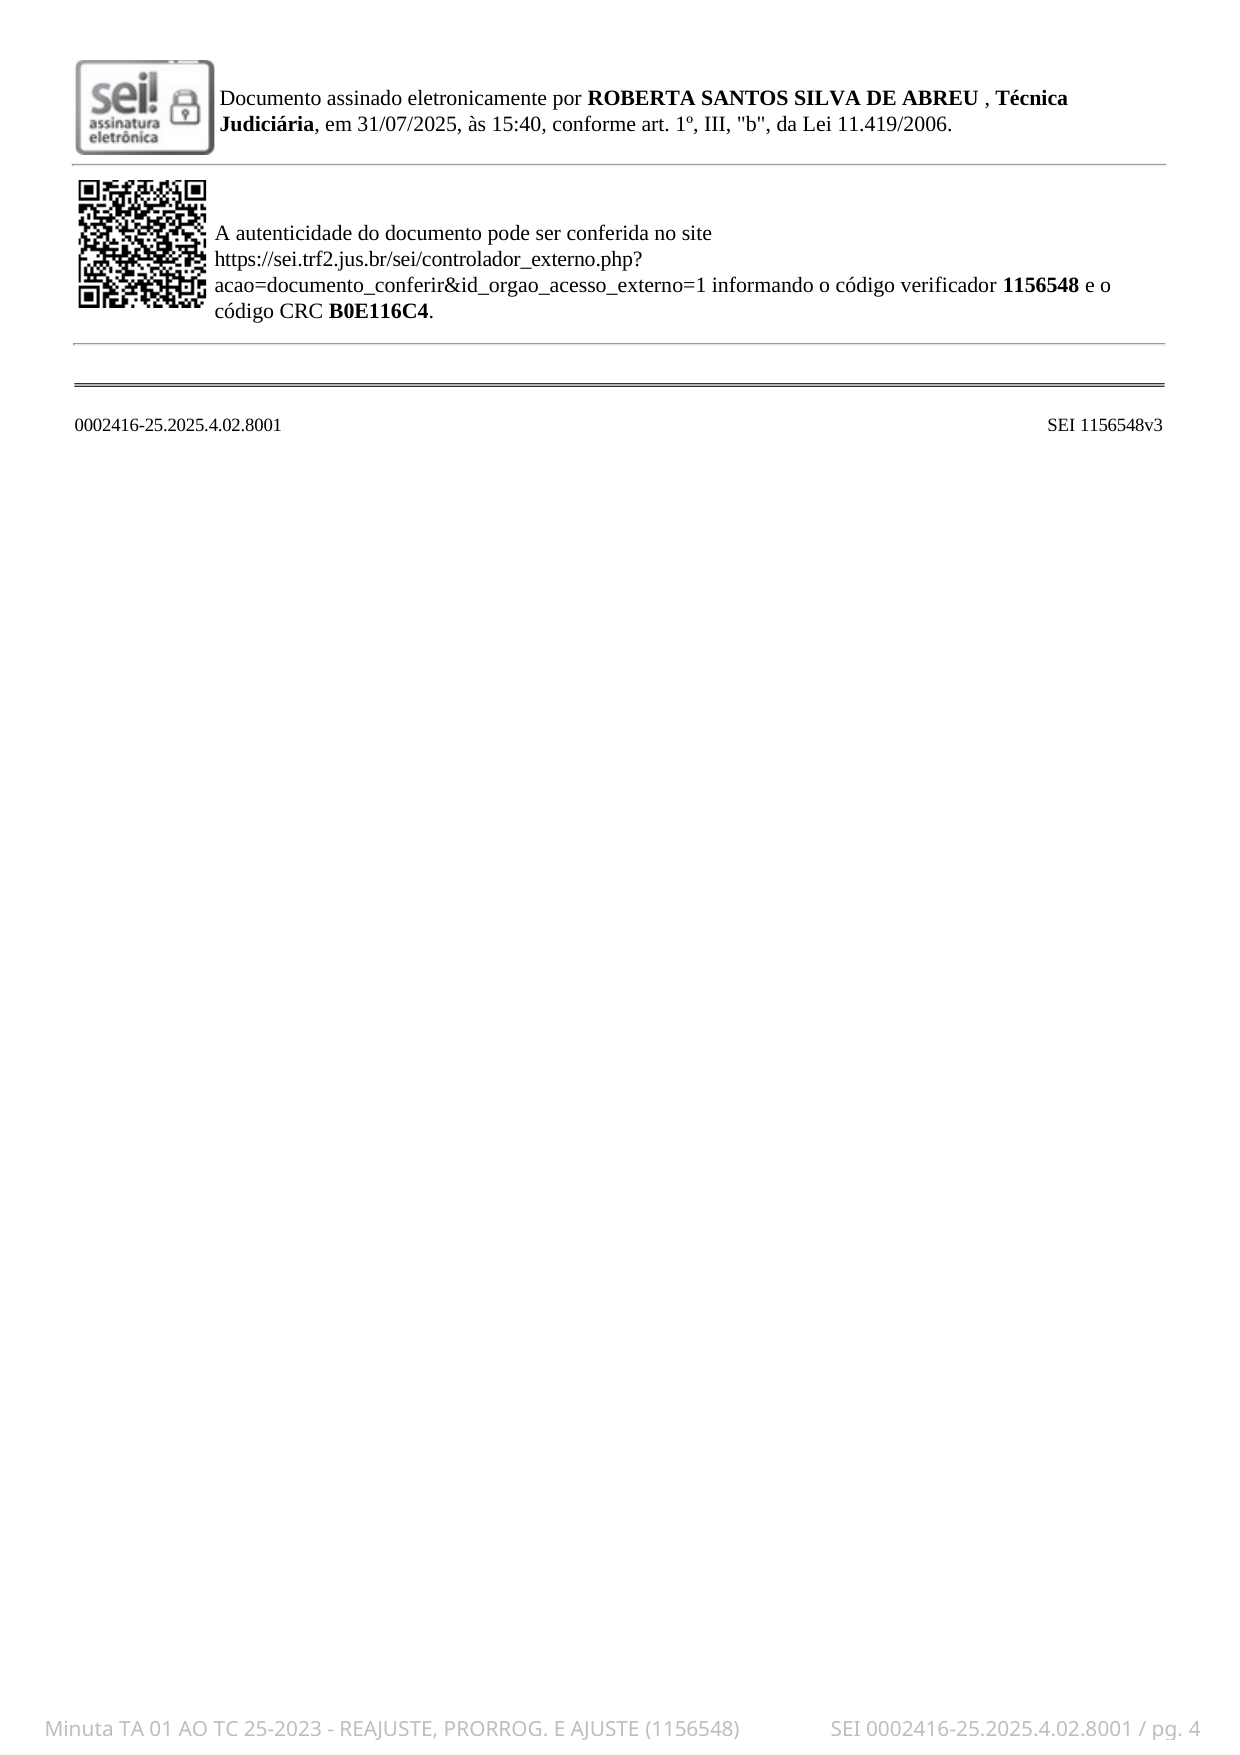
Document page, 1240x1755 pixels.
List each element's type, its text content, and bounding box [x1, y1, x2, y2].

text Documento assinado eletronicamente por ROBERTA SANTOS SILVA DE ABREU , Técnica Judiciária, em 31/07/2025, às 15:40, conforme art. 1º, III, "b", da Lei 11.419/2006. [219, 85, 1121, 136]
text A autenticidade do documento pode ser conferida no site https://sei.trf2.jus.br/sei/controlador_externo.php? acao=documento_conferir&id_orgao_acesso_externo=1 informando o código verificador 1156548 e o código CRC B0E116C4. [214, 220, 1121, 323]
text 0002416-25.2025.4.02.8001 SEI 1156548v3 [74, 413, 1181, 435]
